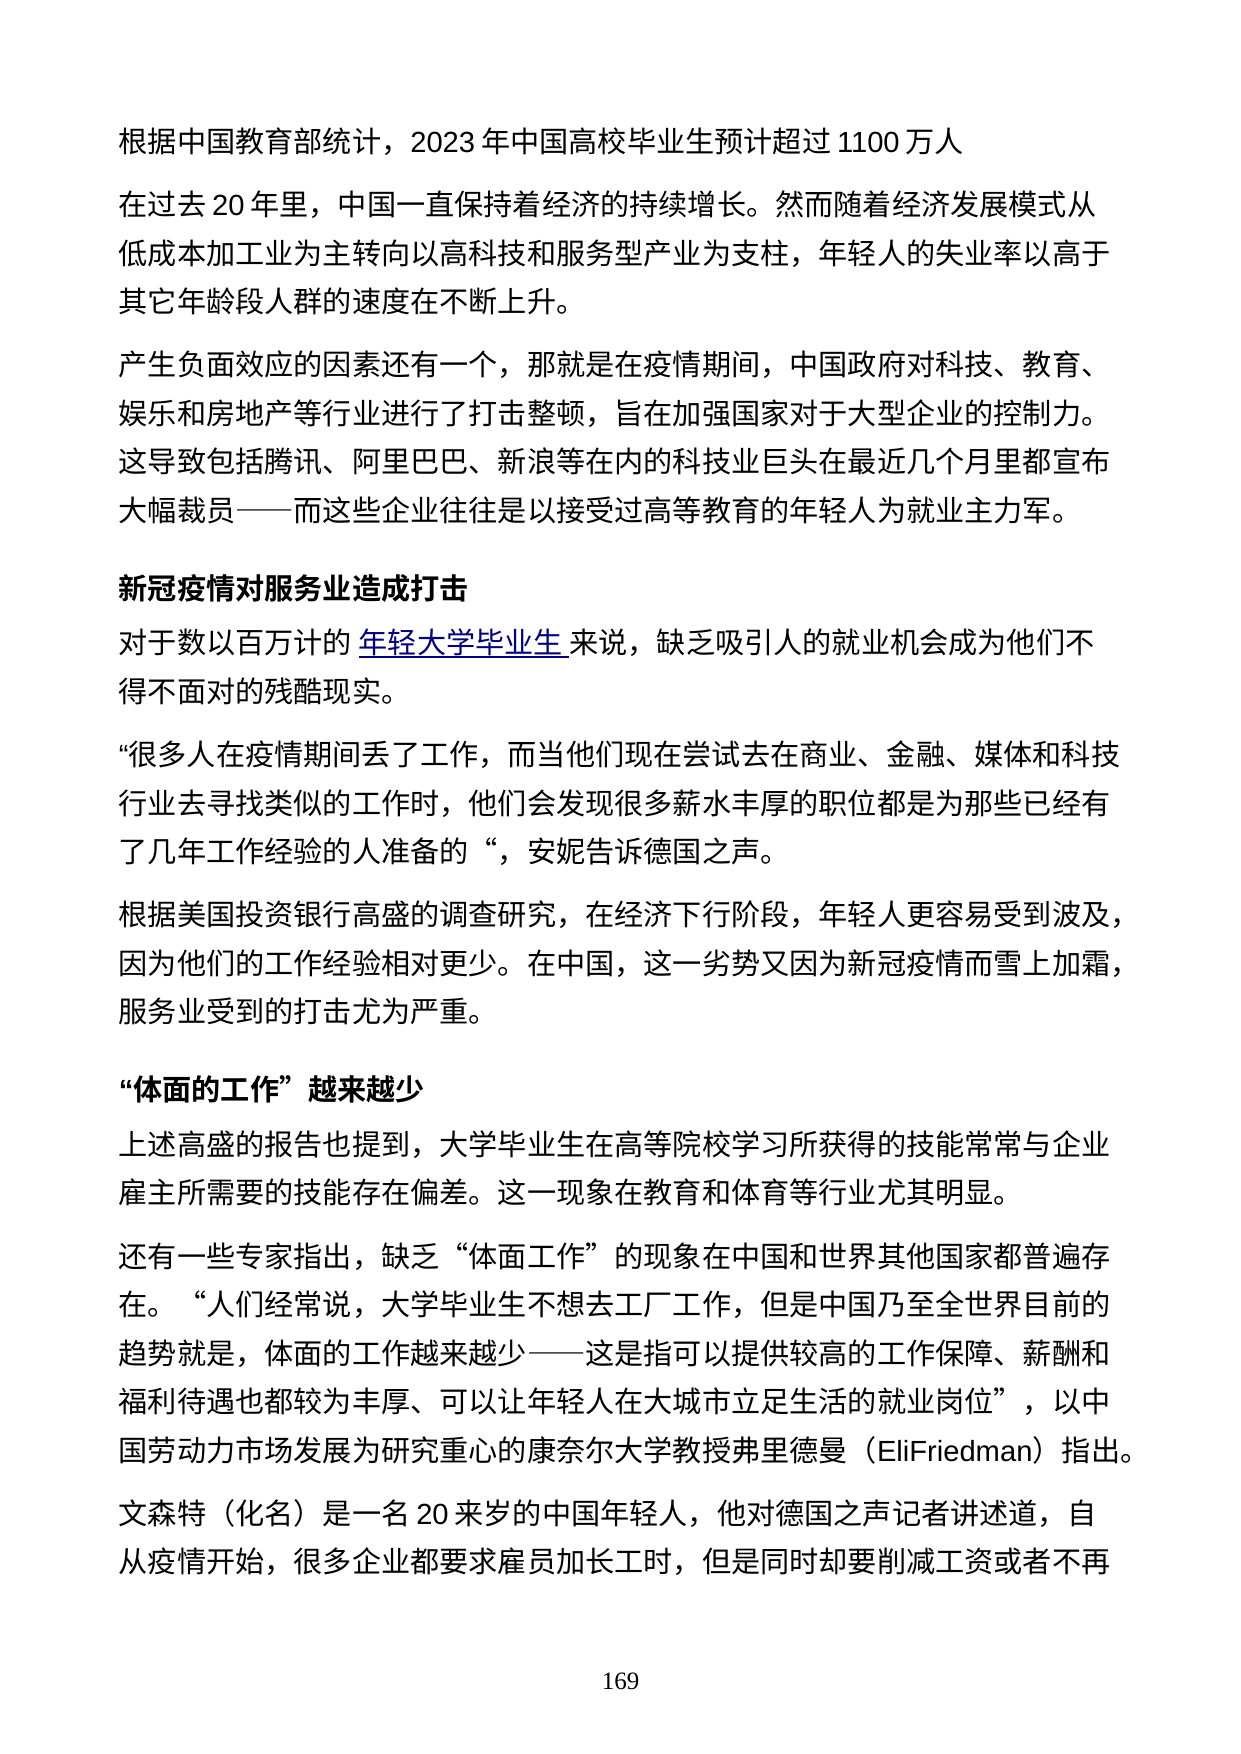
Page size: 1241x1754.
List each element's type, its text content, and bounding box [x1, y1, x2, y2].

text 文森特（化名）是一名20来岁的中国年轻人，他对德国之声记者讲述道，自从疫情开始，很多企业都要求雇员加长工时，但是同时却要削减工资或者不再 [118, 1490, 1122, 1581]
text 对于数以百万计的 年轻大学毕业生 来说，缺乏吸引人的就业机会成为他们不得不面对的残酷现实。 [118, 620, 1122, 711]
text 还有一些专家指出，缺乏“体面工作”的现象在中国和世界其他国家都普遍存在。“人们经常说，大学毕业生不想去工厂工作，但是中国乃至全世界目前的趋势就是，体面的工作越来越少——这是指可以提供较高的工作保障、薪酬和福利待遇也都较为丰厚、可以让年轻人在大城市立足生活的就业岗位”，以中国劳动力市场发展为研究重心的康奈尔大学教授弗里德曼（EliFriedman）指出。 [118, 1233, 1122, 1469]
text 产生负面效应的因素还有一个，那就是在疫情期间，中国政府对科技、教育、娱乐和房地产等行业进行了打击整顿，旨在加强国家对于大型企业的控制力。这导致包括腾讯、阿里巴巴、新浪等在内的科技业巨头在最近几个月里都宣布大幅裁员——而这些企业往往是以接受过高等教育的年轻人为就业主力军。 [118, 342, 1122, 530]
subtitle 新冠疫情对服务业造成打击 [118, 565, 1122, 607]
text 根据美国投资银行高盛的调查研究，在经济下行阶段，年轻人更容易受到波及，因为他们的工作经验相对更少。在中国，这一劣势又因为新冠疫情而雪上加霜，服务业受到的打击尤为严重。 [118, 892, 1122, 1031]
text 上述高盛的报告也提到，大学毕业生在高等院校学习所获得的技能常常与企业雇主所需要的技能存在偏差。这一现象在教育和体育等行业尤其明显。 [118, 1121, 1122, 1212]
text 在过去20年里，中国一直保持着经济的持续增长。然而随着经济发展模式从低成本加工业为主转向以高科技和服务型产业为支柱，年轻人的失业率以高于其它年龄段人群的速度在不断上升。 [118, 182, 1122, 321]
subtitle “体面的工作”越来越少 [118, 1067, 1122, 1109]
text 根据中国教育部统计，2023年中国高校毕业生预计超过1100万人 [118, 118, 1122, 161]
text “很多人在疫情期间丢了工作，而当他们现在尝试去在商业、金融、媒体和科技行业去寻找类似的工作时，他们会发现很多薪水丰厚的职位都是为那些已经有了几年工作经验的人准备的“，安妮告诉德国之声。 [118, 732, 1122, 871]
